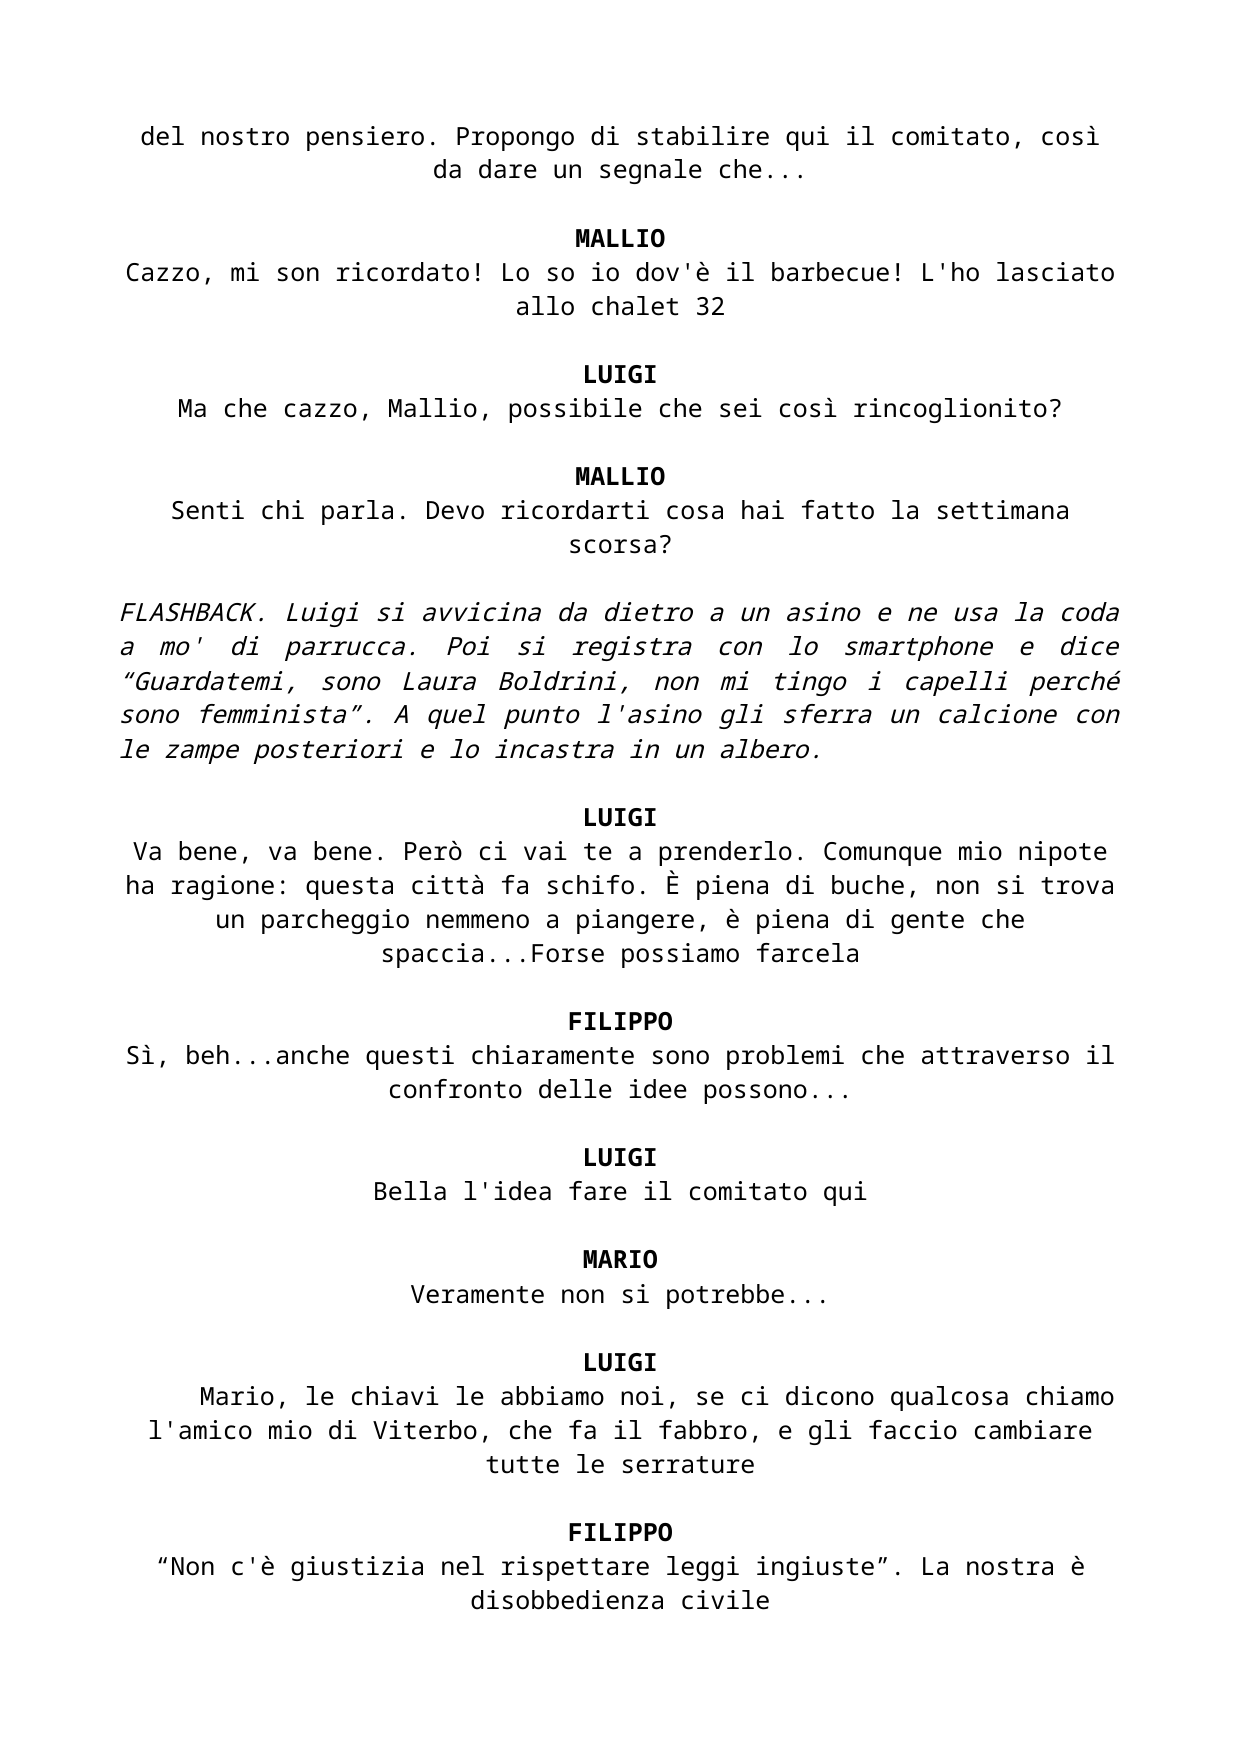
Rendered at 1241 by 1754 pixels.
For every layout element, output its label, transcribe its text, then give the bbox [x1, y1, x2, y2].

text Senti chi parla. Devo ricordarti cosa hai fatto la settimana scorsa? [118, 493, 1122, 561]
text Va bene, va bene. Però ci vai te a prenderlo. Comunque mio nipote ha ragione: questa città fa schifo. È piena di buche, non si trova un parcheggio nemmeno a piangere, è piena di gente che spaccia...Forse possiamo farcela [118, 833, 1122, 970]
text MALLIO [118, 220, 1122, 254]
text Veramente non si potrebbe... [118, 1276, 1122, 1310]
text Sì, beh...anche questi chiaramente sono problemi che attraverso il confronto delle idee possono... [118, 1038, 1122, 1106]
text LUIGI [118, 1344, 1122, 1378]
text FILIPPO [118, 1515, 1122, 1549]
text LUIGI [118, 357, 1122, 391]
text del nostro pensiero. Propongo di stabilire qui il comitato, così da dare un segnale che... [118, 118, 1122, 186]
text Mario, le chiavi le abbiamo noi, se ci dicono qualcosa chiamo l'amico mio di Viterbo, che fa il fabbro, e gli faccio cambiare tutte le serrature [118, 1378, 1122, 1481]
text LUIGI [118, 799, 1122, 833]
text MALLIO [118, 459, 1122, 493]
text FLASHBACK. Luigi si avvicina da dietro a un asino e ne usa la coda a mo' di parrucca. Poi si registra con lo smartphone e dice “Guardatemi, sono Laura Boldrini, non mi tingo i capelli perché sono femminista”. A quel punto l'asino gli sferra un calcione con le zampe posteriori e lo incastra in un albero. [118, 595, 1122, 765]
text Ma che cazzo, Mallio, possibile che sei così rincoglionito? [118, 391, 1122, 425]
text LUIGI [118, 1140, 1122, 1174]
text “Non c'è giustizia nel rispettare leggi ingiuste”. La nostra è disobbedienza civile [118, 1549, 1122, 1617]
text MARIO [118, 1242, 1122, 1276]
text FILIPPO [118, 1004, 1122, 1038]
text Bella l'idea fare il comitato qui [118, 1174, 1122, 1208]
text Cazzo, mi son ricordato! Lo so io dov'è il barbecue! L'ho lasciato allo chalet 32 [118, 254, 1122, 322]
